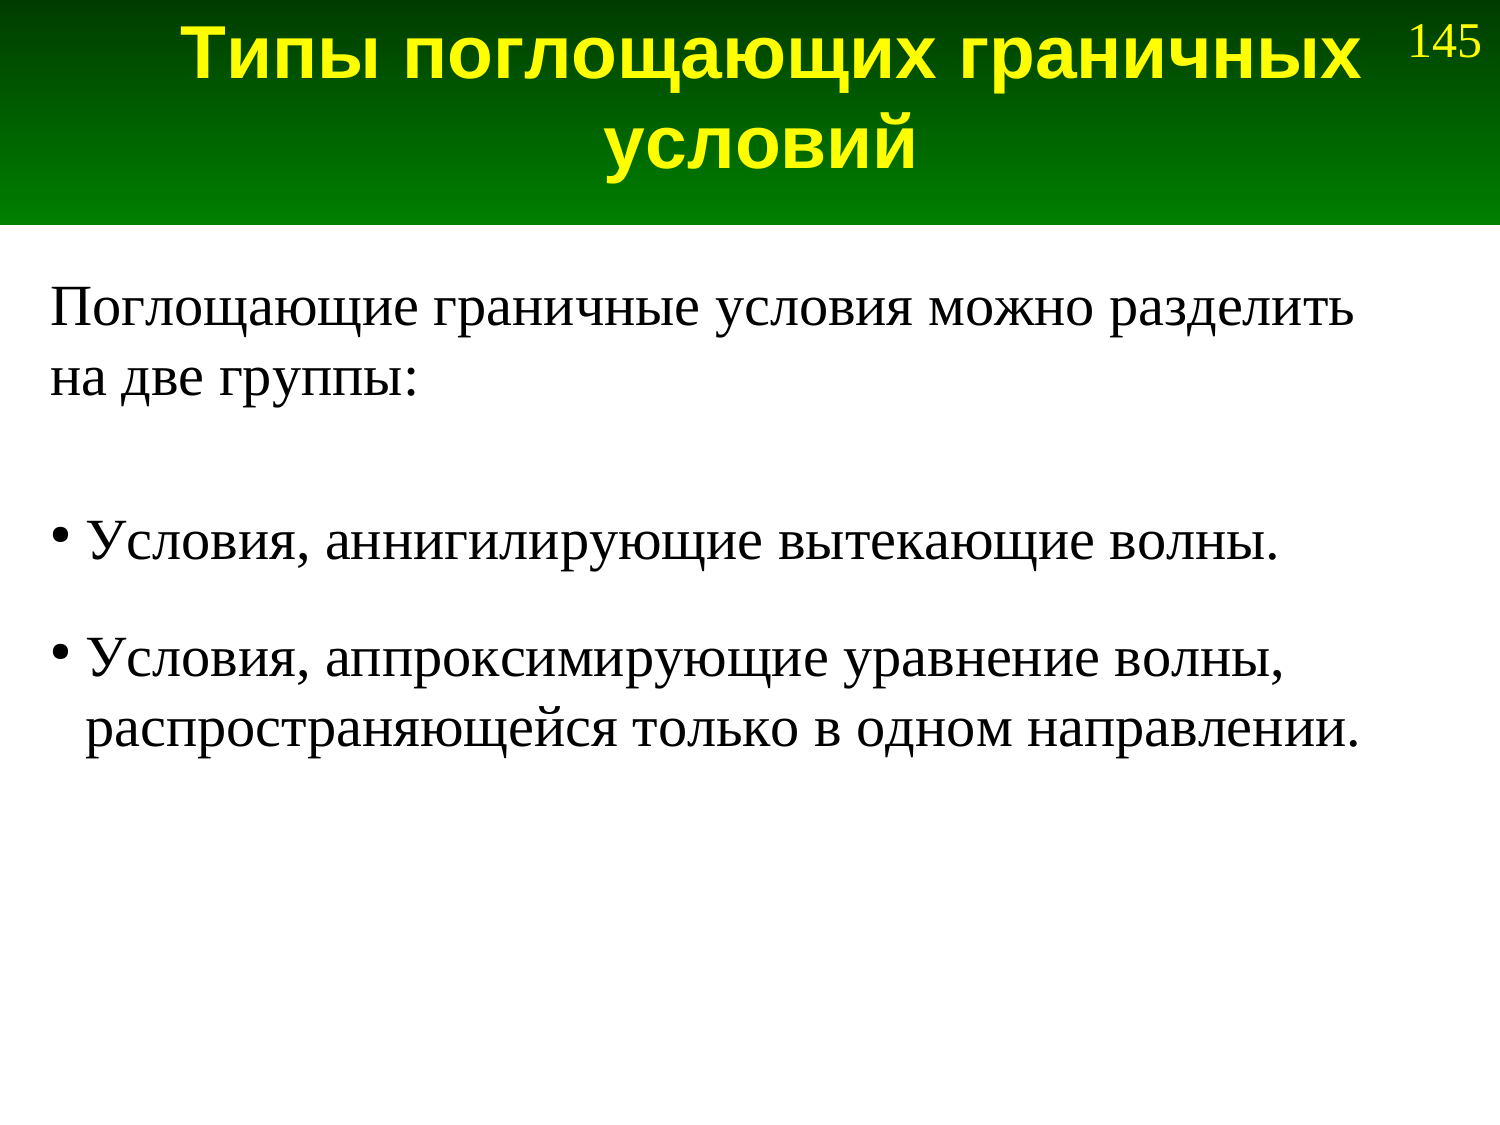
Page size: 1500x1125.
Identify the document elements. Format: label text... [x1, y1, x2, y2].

title Типы поглощающих граничных условий [123, 0, 1399, 192]
text_box Поглощающие граничные условия можно разделить на две группы: Условия, аннигилирующие вытекающие волны. Условия, аппроксимирующие уравнение волны, распространяющейся только в одном направлении. [35, 259, 1441, 766]
